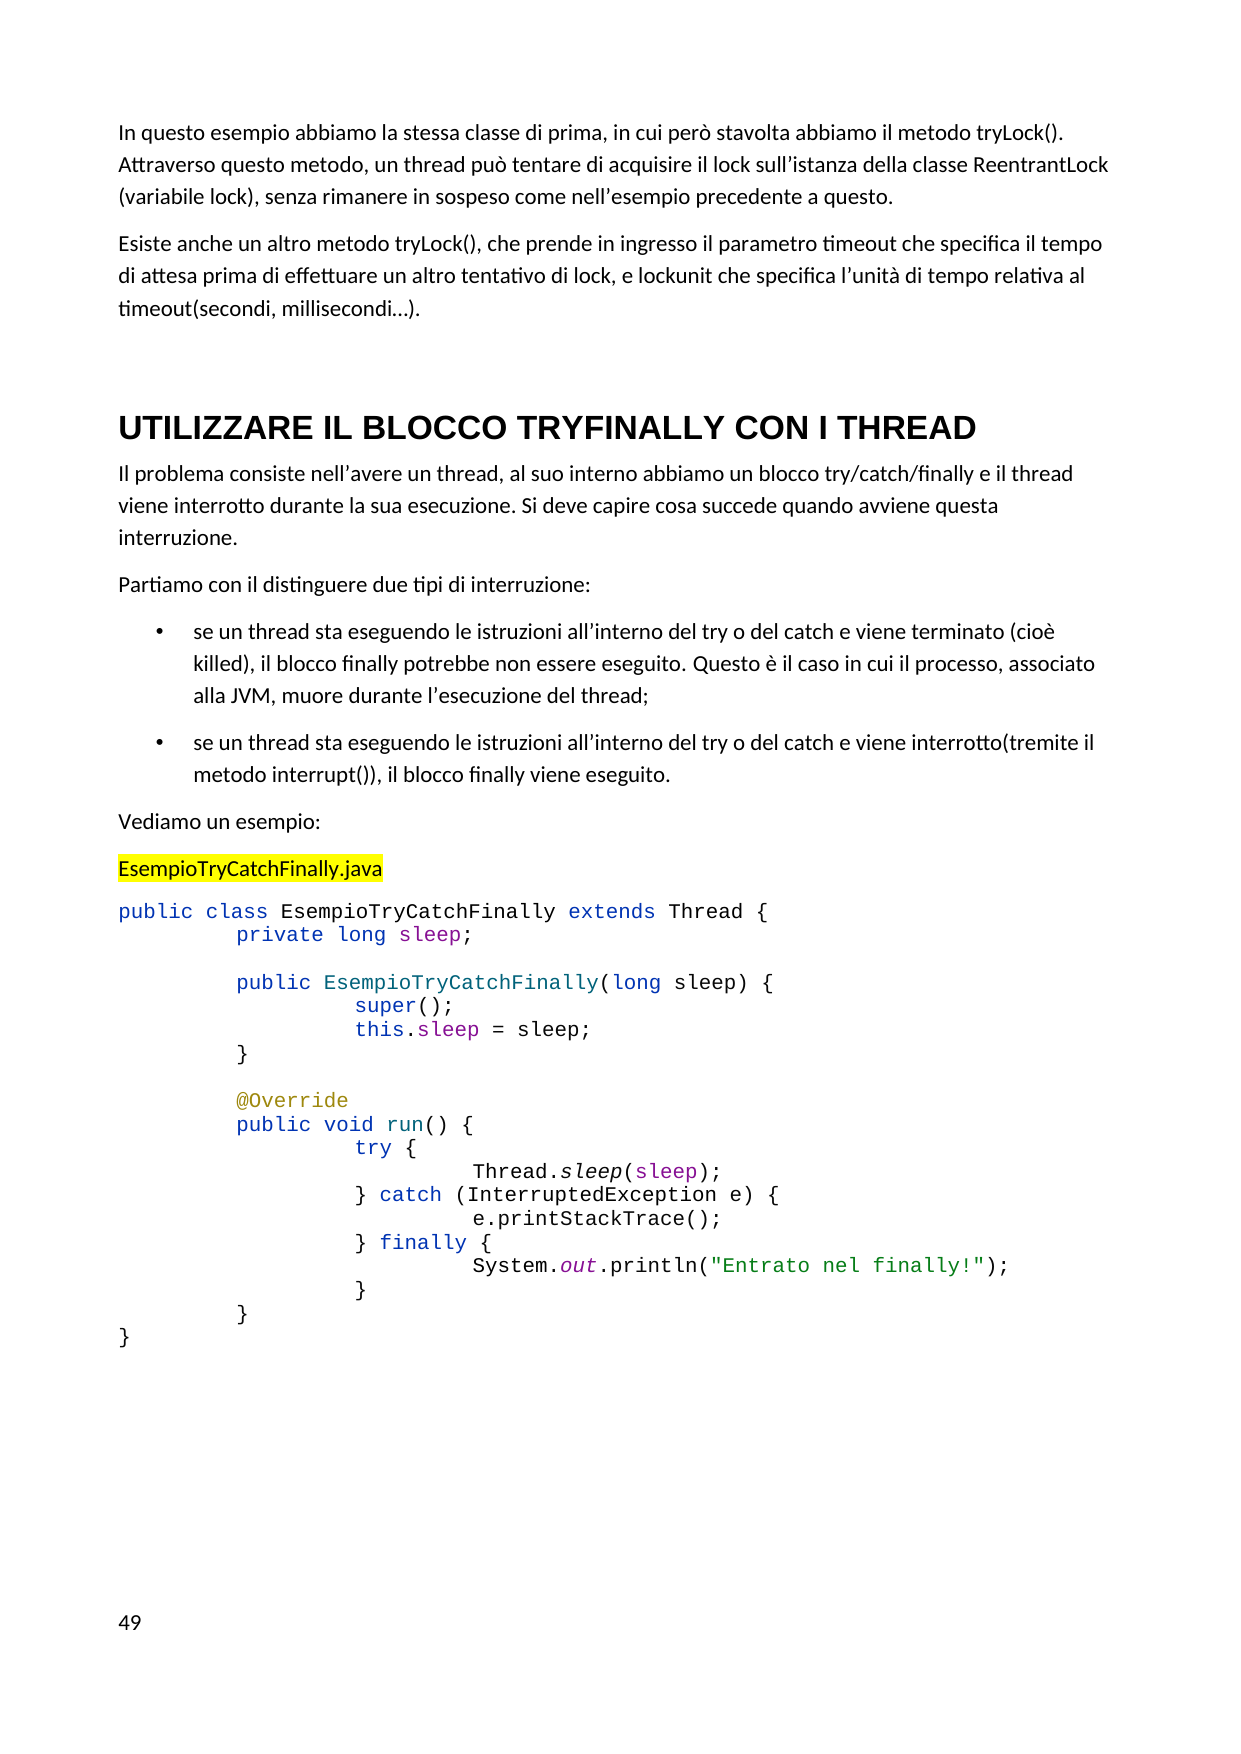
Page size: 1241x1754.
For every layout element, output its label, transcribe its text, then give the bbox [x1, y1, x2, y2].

text Vediamo un esempio: [118, 807, 1122, 835]
list se un thread sta eseguendo le istruzioni all’interno del try o del catch e viene interrotto(tremite il metodo interrupt()), il blocco finally viene eseguito. [156, 728, 1122, 788]
list se un thread sta eseguendo le istruzioni all’interno del try o del catch e viene terminato (cioè killed), il blocco finally potrebbe non essere eseguito. Questo è il caso in cui il processo, associato alla JVM, muore durante l’esecuzione del thread; [156, 617, 1122, 709]
text public class EsempioTryCatchFinally extends Thread { private long sleep; public EsempioTryCatchFinally(long sleep) { super(); this.sleep = sleep; } @Override public void run() { try { Thread.sleep(sleep); } catch (InterruptedException e) { e.printStackTrace(); } finally { System.out.println("Entrato nel finally!"); } } } [118, 901, 1122, 1350]
text Esiste anche un altro metodo tryLock(), che prende in ingresso il parametro timeout che specifica il tempo di attesa prima di effettuare un altro tentativo di lock, e lockunit che specifica l’unità di tempo relativa al timeout(secondi, millisecondi…). [118, 229, 1122, 322]
text EsempioTryCatchFinally.java [118, 854, 1122, 882]
text In questo esempio abbiamo la stessa classe di prima, in cui però stavolta abbiamo il metodo tryLock(). Attraverso questo metodo, un thread può tentare di acquisire il lock sull’istanza della classe ReentrantLock (variabile lock), senza rimanere in sospeso come nell’esempio precedente a questo. [118, 118, 1122, 211]
subtitle UTILIZZARE IL BLOCCO TRYFINALLY CON I THREAD [118, 408, 1122, 447]
text Partiamo con il distinguere due tipi di interruzione: [118, 570, 1122, 598]
text Il problema consiste nell’avere un thread, al suo interno abbiamo un blocco try/catch/finally e il thread viene interrotto durante la sua esecuzione. Si deve capire cosa succede quando avviene questa interruzione. [118, 459, 1122, 552]
